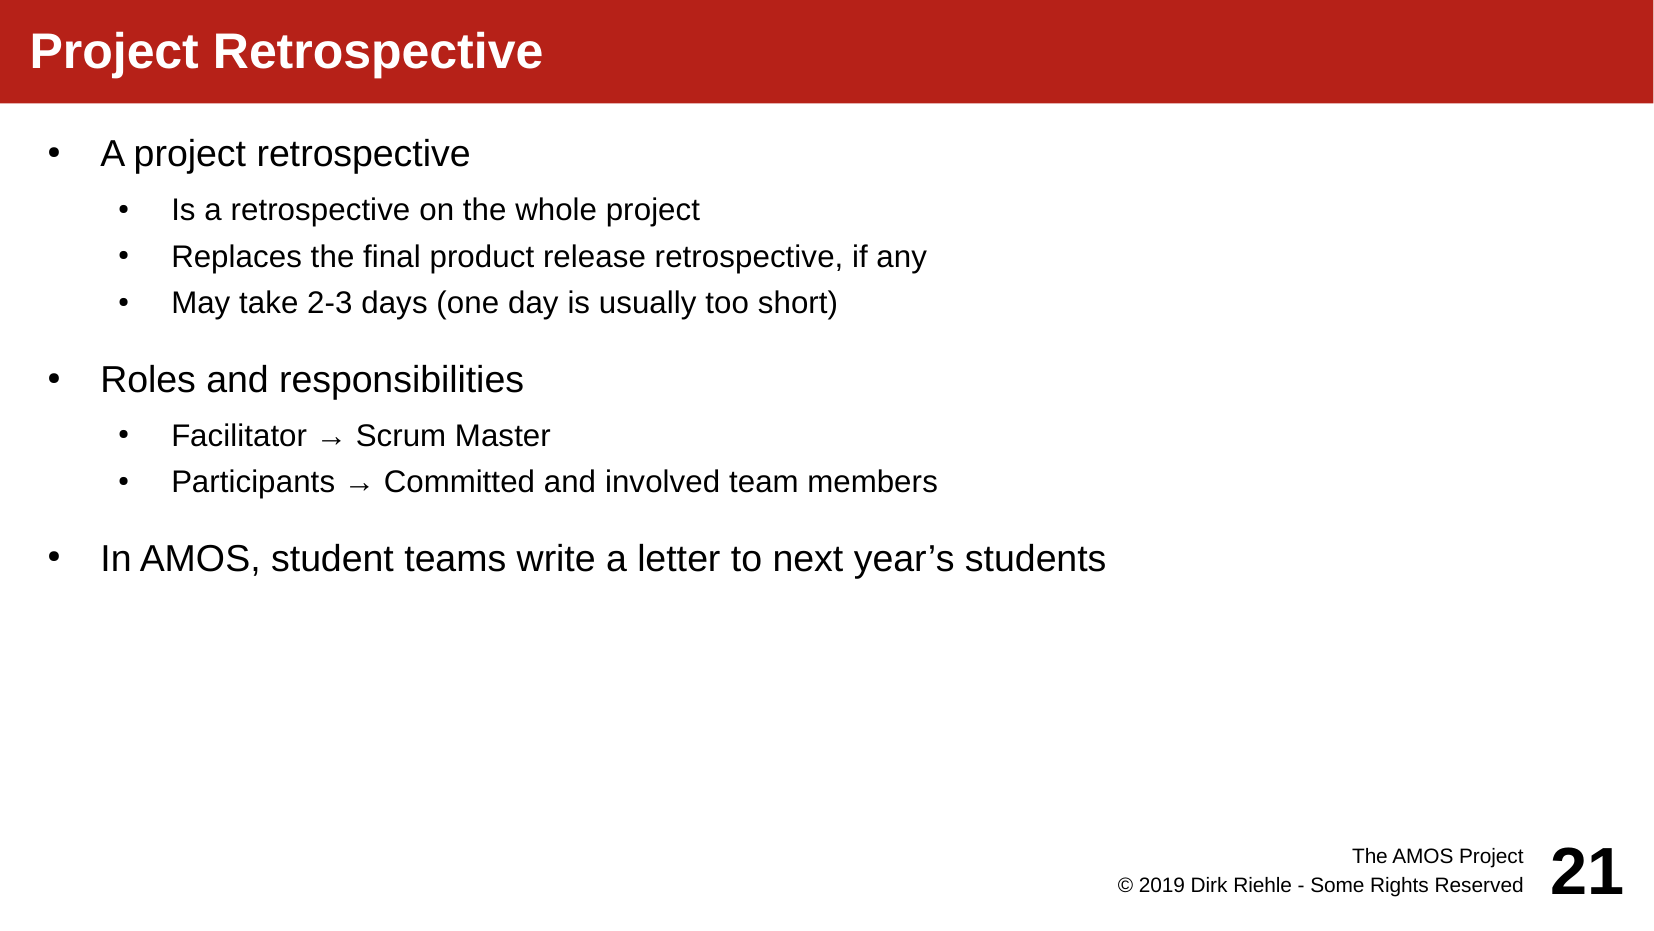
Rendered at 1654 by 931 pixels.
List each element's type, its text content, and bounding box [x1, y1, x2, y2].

list A project retrospective Is a retrospective on the whole project Replaces the final product release retrospective, if any May take 2-3 days (one day is usually too short) Roles and responsibilities Facilitator → Scrum Master Participants → Committed and involved team members In AMOS, student teams write a letter to next year’s students [29, 132, 1625, 798]
title Project Retrospective [0, 0, 1654, 104]
